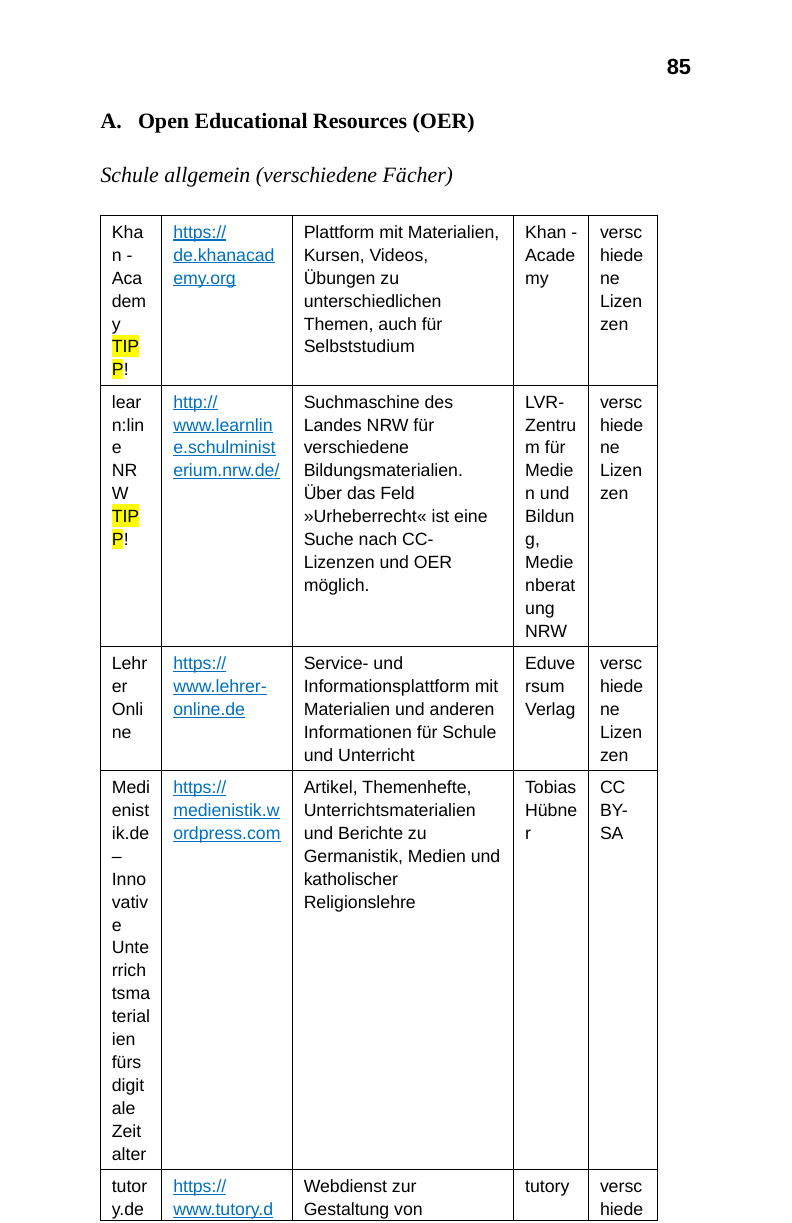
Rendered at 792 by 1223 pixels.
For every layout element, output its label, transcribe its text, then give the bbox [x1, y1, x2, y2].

table_cell verschiedene Lizenzen [589, 647, 657, 770]
table_cell Webdienst zur Gestaltung von [293, 1170, 513, 1220]
table_cell LVR-Zentrum für Medien und Bildung, Medienberatung NRW [514, 386, 588, 646]
table_cell https://medienistik.wordpress.com [162, 771, 292, 1169]
list Open Educational Resources (OER) [100, 106, 691, 133]
table_cell Lehrer Online [101, 647, 161, 770]
table_header Khan ­Academy [514, 216, 588, 384]
table_cell Artikel, Themenhefte, Unterrichtsmaterialien und Berichte zu Germanistik, Medien und katholischer Religionslehre [293, 771, 513, 1169]
table_cell verschiede [589, 1170, 657, 1220]
table_cell Tobias Hübner [514, 771, 588, 1169]
table_header Khan ­Academy TIPP! [101, 216, 161, 384]
table_cell https://www.lehrer-online.de [162, 647, 292, 770]
table_cell learn:line NRW TIPP! [101, 386, 161, 646]
table_cell https://www.tutory.d [162, 1170, 292, 1220]
table_header https://de.khanacademy.org [162, 216, 292, 384]
table_cell verschiedene Lizenzen [589, 386, 657, 646]
table_cell Eduversum Verlag [514, 647, 588, 770]
table_cell tutory [514, 1170, 588, 1220]
table_header Plattform mit Materialien, Kursen, Videos, Übungen zu unterschiedlichen Themen, auch für Selbststudium [293, 216, 513, 384]
table_cell CC BY-SA [589, 771, 657, 1169]
table_cell http://www.learnline.schulministerium.nrw.de/ [162, 386, 292, 646]
table_cell Suchmaschine des Landes NRW für verschiedene Bildungsmaterialien. Über das Feld »Urheberrecht« ist eine Suche nach CC-Lizenzen und OER möglich. [293, 386, 513, 646]
table_cell Service- und Informationsplattform mit Materialien und anderen Informationen für Schule und Unterricht [293, 647, 513, 770]
table_cell tutory.de [101, 1170, 161, 1220]
table_header verschiedene Lizenzen [589, 216, 657, 384]
table_cell Medienistik.de – Innovative Unterrichtsmaterialien fürs digitale Zeitalter [101, 771, 161, 1169]
subtitle Schule allgemein (verschiedene Fächer) [100, 161, 691, 188]
